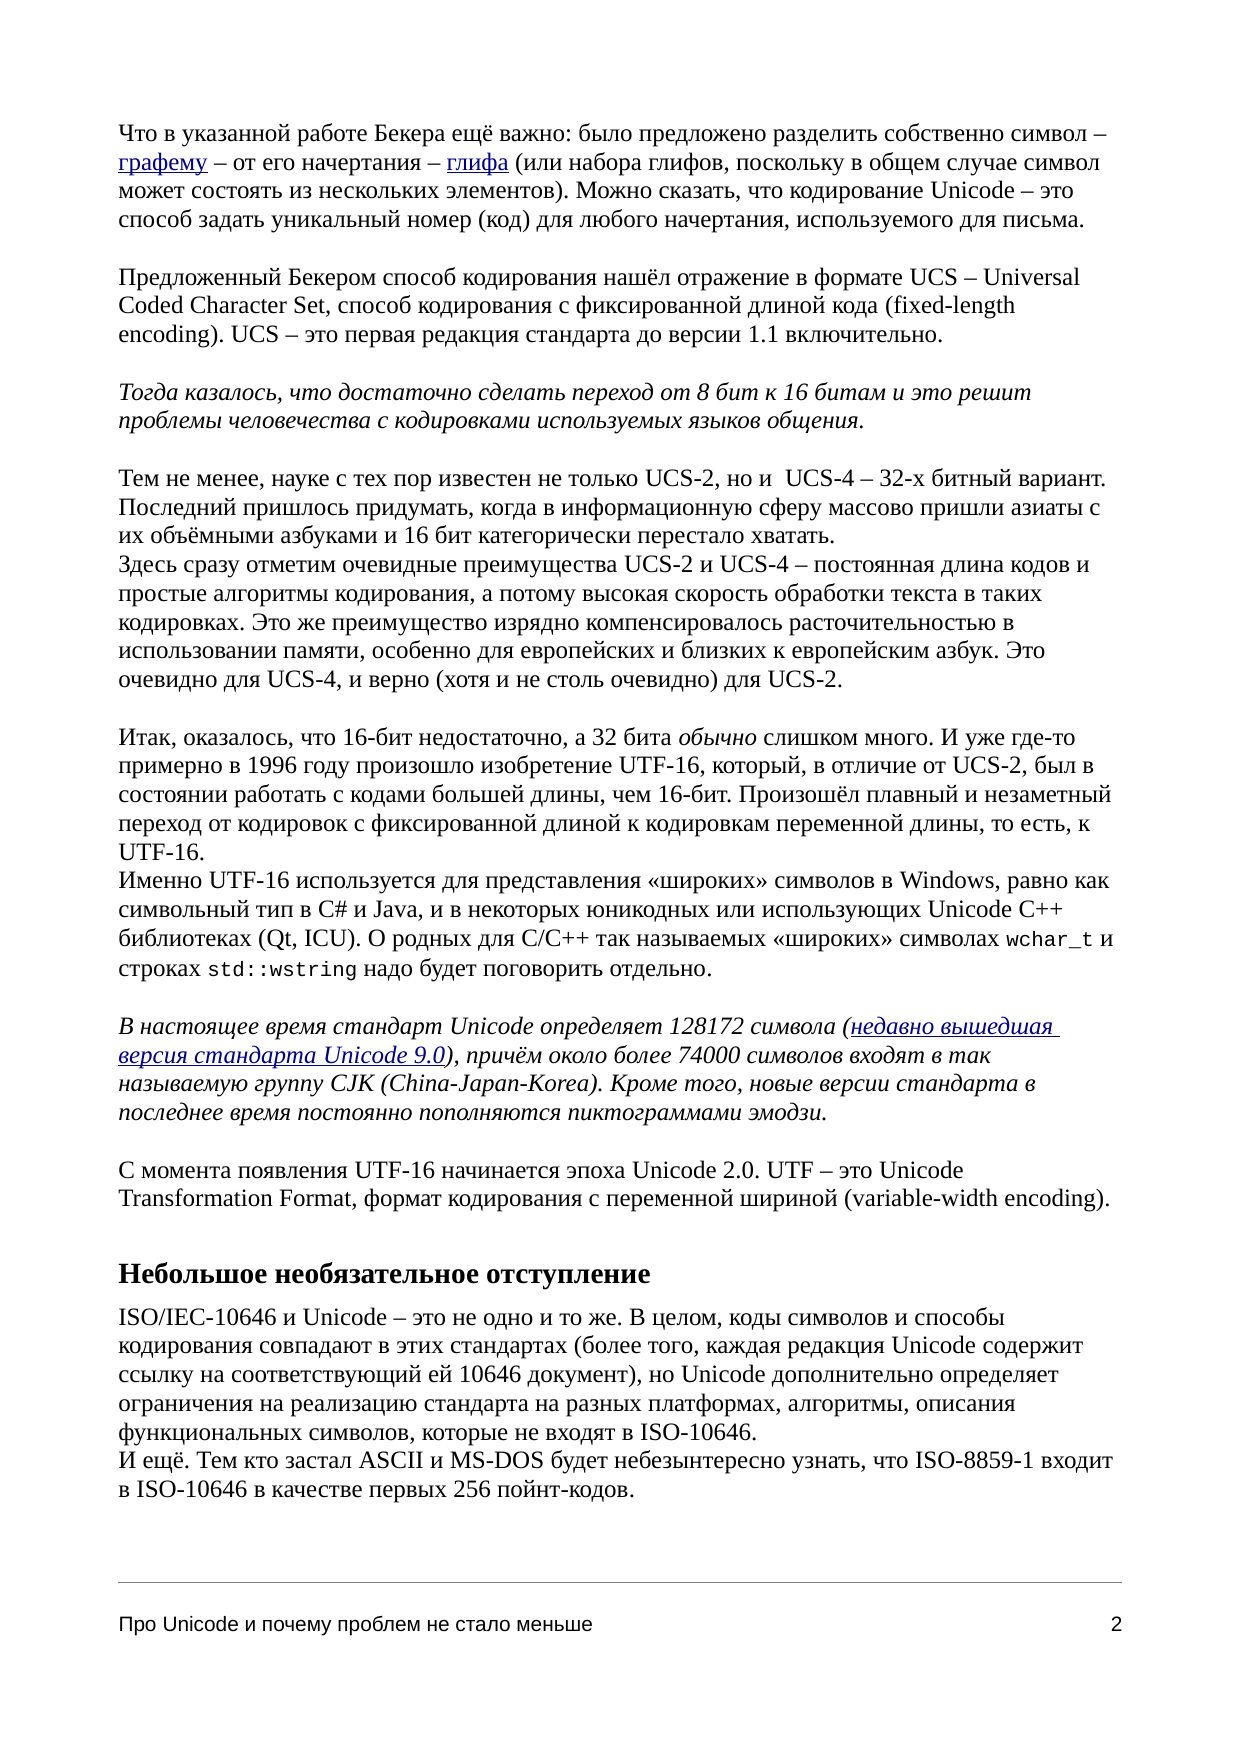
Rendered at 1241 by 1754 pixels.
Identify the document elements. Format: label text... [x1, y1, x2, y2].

text Предложенный Бекером способ кодирования нашёл отражение в формате UCS – Universal Coded Character Set, способ кодирования с фиксированной длиной кода (fixed-length encoding). UCS – это первая редакция стандарта до версии 1.1 включительно. [118, 262, 1122, 348]
text И ещё. Тем кто застал ASCII и MS-DOS будет небезынтересно узнать, что ISO-8859-1 входит в ISO-10646 в качестве первых 256 пойнт-кодов. [118, 1446, 1122, 1503]
subtitle Небольшое необязательное отступление [118, 1256, 1122, 1289]
text Тем не менее, науке с тех пор известен не только UCS-2, но и UCS-4 – 32-х битный вариант. Последний пришлось придумать, когда в информационную сферу массово пришли азиаты с их объёмными азбуками и 16 бит категорически перестало хватать. [118, 463, 1122, 549]
text ISO/IEC-10646 и Unicode – это не одно и то же. В целом, коды символов и способы кодирования совпадают в этих стандартах (более того, каждая редакция Unicode содержит ссылку на соответствующий ей 10646 документ), но Unicode дополнительно определяет ограничения на реализацию стандарта на разных платформах, алгоритмы, описания функциональных символов, которые не входят в ISO-10646. [118, 1302, 1122, 1446]
text Здесь сразу отметим очевидные преимущества UCS-2 и UCS-4 – постоянная длина кодов и простые алгоритмы кодирования, а потому высокая скорость обработки текста в таких кодировках. Это же преимущество изрядно компенсировалось расточительностью в использовании памяти, особенно для европейских и близких к европейским азбук. Это очевидно для UCS-4, и верно (хотя и не столь очевидно) для UCS-2. [118, 549, 1122, 693]
text В настоящее время стандарт Unicode определяет 128172 символа (недавно вышедшая версия стандарта Unicode 9.0), причём около более 74000 символов входят в так называемую группу CJK (China-Japan-Korea). Кроме того, новые версии стандарта в последнее время постоянно пополняются пиктограммами эмодзи. [118, 1011, 1122, 1126]
text С момента появления UTF-16 начинается эпоха Unicode 2.0. UTF – это Unicode Transformation Format, формат кодирования с переменной шириной (variable-width encoding). [118, 1155, 1122, 1212]
text Что в указанной работе Бекера ещё важно: было предложено разделить собственно символ – графему – от его начертания – глифа (или набора глифов, поскольку в общем случае символ может состоять из нескольких элементов). Можно сказать, что кодирование Unicode – это способ задать уникальный номер (код) для любого начертания, используемого для письма. [118, 118, 1122, 233]
text Именно UTF-16 используется для представления «широких» символов в Windows, равно как символьный тип в C# и Java, и в некоторых юникодных или использующих Unicode C++ библиотеках (Qt, ICU). О родных для C/C++ так называемых «широких» символах wchar_t и строках std::wstring надо будет поговорить отдельно. [118, 866, 1122, 982]
text Тогда казалось, что достаточно сделать переход от 8 бит к 16 битам и это решит проблемы человечества с кодировками используемых языков общения. [118, 377, 1122, 434]
text Итак, оказалось, что 16-бит недостаточно, а 32 бита обычно слишком много. И уже где-то примерно в 1996 году произошло изобретение UTF-16, который, в отличие от UCS-2, был в состоянии работать с кодами большей длины, чем 16-бит. Произошёл плавный и незаметный переход от кодировок с фиксированной длиной к кодировкам переменной длины, то есть, к UTF-16. [118, 722, 1122, 866]
